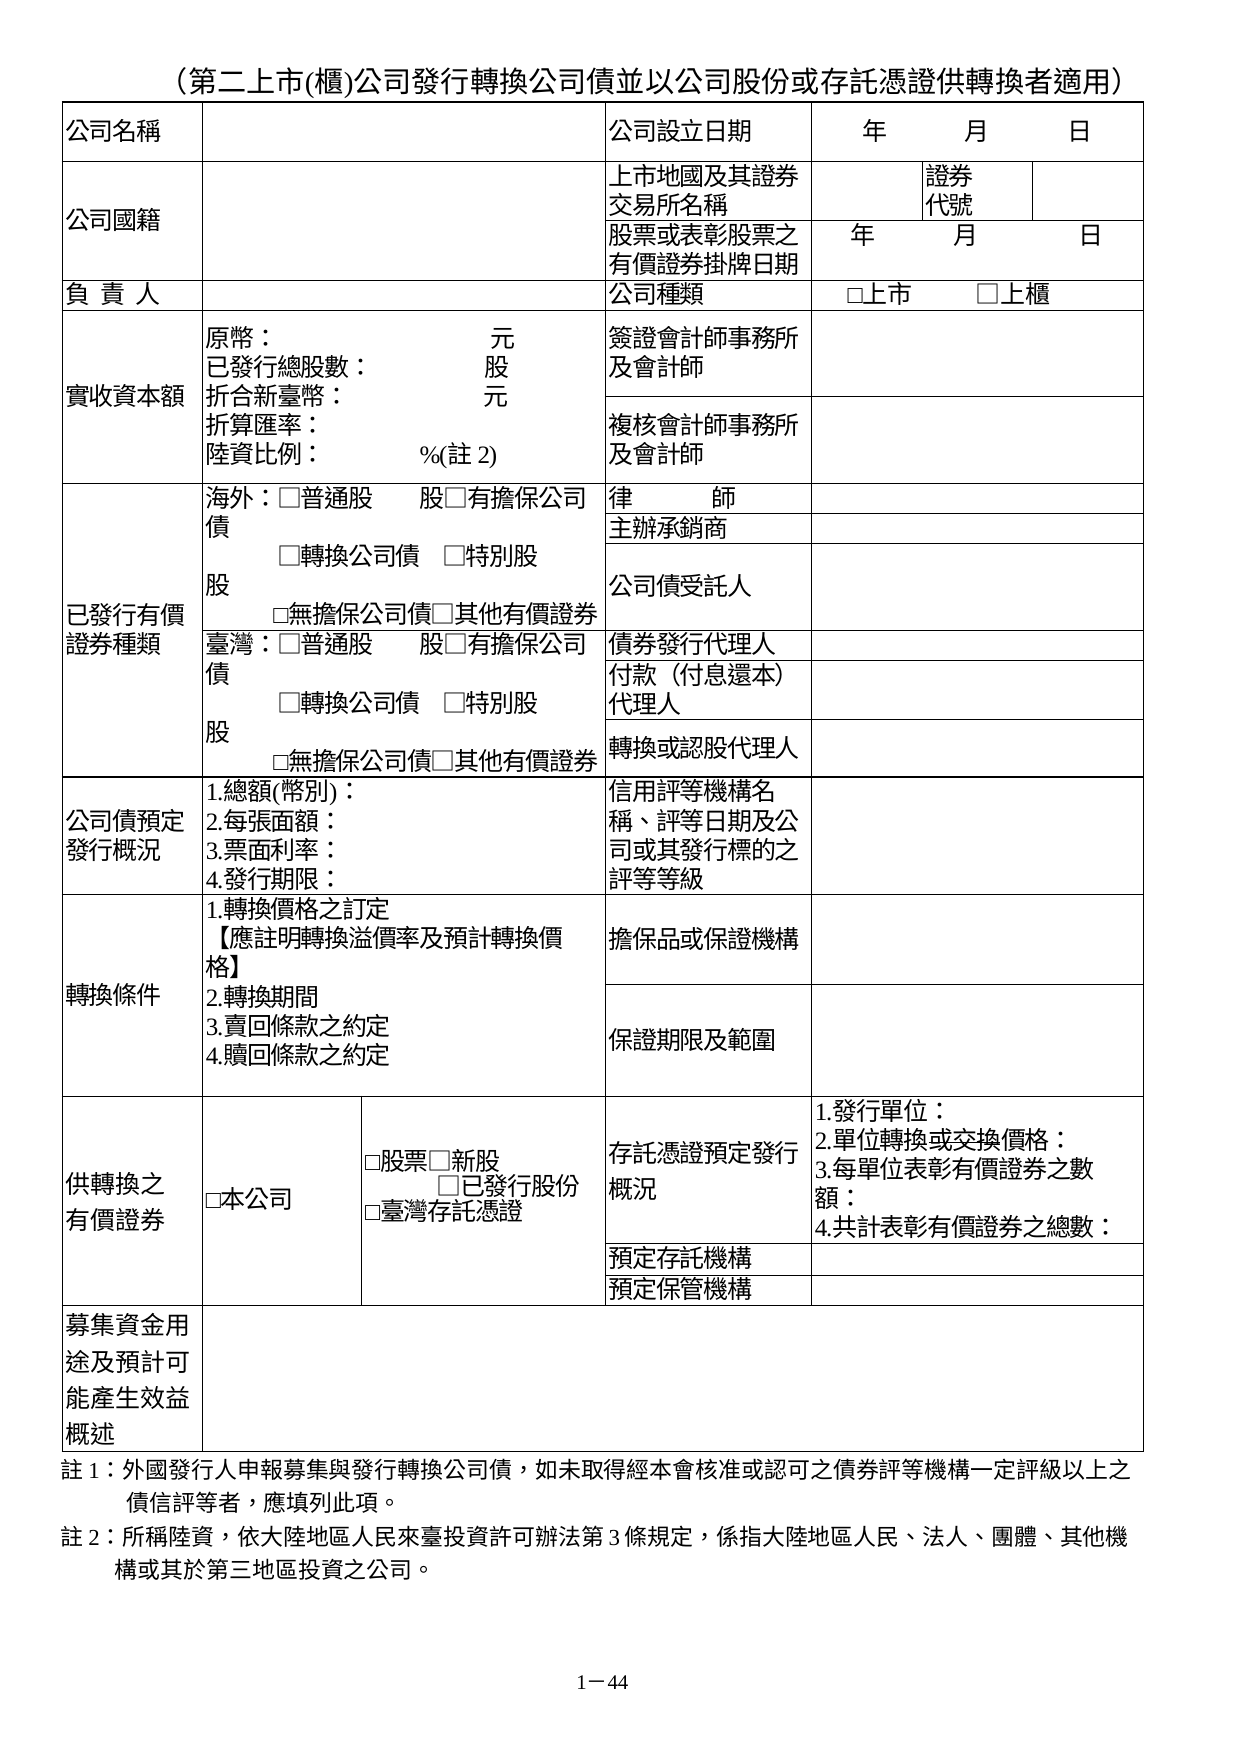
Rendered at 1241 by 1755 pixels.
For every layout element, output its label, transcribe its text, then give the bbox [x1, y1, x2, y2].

table_cell [812, 778, 1143, 894]
table_cell [812, 1244, 1143, 1274]
table_cell [203, 162, 605, 279]
table_cell [812, 162, 922, 220]
table_cell 公司國籍 [63, 162, 202, 279]
table_cell 預定保管機構 [606, 1276, 811, 1305]
table_header 公司設立日期 [606, 103, 811, 161]
table_cell □本公司 [203, 1097, 361, 1305]
text （第二上市(櫃)公司發行轉換公司債並以公司股份或存託憑證供轉換者適用） [118, 59, 1181, 101]
table_cell 保證期限及範圍 [606, 985, 811, 1096]
table_cell 轉換條件 [63, 895, 202, 1096]
table_cell 信用評等機構名稱、評等日期及公司或其發行標的之 評等等級 [606, 778, 811, 894]
text 註1：外國發行人申報募集與發行轉換公司債，如未取得經本會核准或認可之債券評等機構一定評級以上之債信評等者，應填列此項。 [61, 1452, 1142, 1518]
table_cell 債券發行代理人 [606, 631, 811, 660]
table_cell [812, 985, 1143, 1096]
table_header 年 月 日 [812, 103, 1143, 161]
table_cell [812, 661, 1143, 719]
table_cell 已發行有價證券種類 [63, 484, 202, 776]
table_cell [203, 1306, 1143, 1451]
table_cell 原幣： 元 已發行總股數： 股 折合新臺幣： 元 折算匯率： 陸資比例： %(註2) [203, 311, 605, 483]
table_cell 轉換或認股代理人 [606, 720, 811, 776]
table_cell 上市地國及其證券交易所名稱 [606, 162, 811, 220]
table_cell [1033, 162, 1143, 220]
table_cell 公司債預定發行概況 [63, 778, 202, 894]
table_cell 負 責 人 [63, 281, 202, 310]
table_cell 臺灣：□普通股 股□有擔保公司債 □轉換公司債 □特別股 股 □無擔保公司債□其他有價證券 [203, 631, 605, 776]
table_cell [812, 895, 1143, 984]
table_cell □股票□新股 □已發行股份 □臺灣存託憑證 [362, 1097, 605, 1305]
table_cell 海外：□普通股 股□有擔保公司債 □轉換公司債 □特別股 股 □無擔保公司債□其他有價證券 [203, 484, 605, 629]
table_cell 公司種類 [606, 281, 811, 310]
table_header 公司名稱 [63, 103, 202, 161]
table_cell 公司債受託人 [606, 544, 811, 629]
table_cell [812, 544, 1143, 629]
table_cell [812, 514, 1143, 543]
table_cell [812, 631, 1143, 660]
table_cell [203, 281, 605, 310]
table_cell 主辦承銷商 [606, 514, 811, 543]
table_cell 複核會計師事務所及會計師 [606, 397, 811, 483]
table_cell 1.發行單位： 2.單位轉換或交換價格： 3.每單位表彰有價證券之數額： 4.共計表彰有價證券之總數： [812, 1097, 1143, 1242]
table_cell 預定存託機構 [606, 1244, 811, 1274]
table_cell [812, 1276, 1143, 1305]
table_cell [812, 720, 1143, 776]
table_cell [812, 311, 1143, 396]
table_cell [812, 484, 1143, 513]
table_cell 付款（付息還本） 代理人 [606, 661, 811, 719]
table_cell 擔保品或保證機構 [606, 895, 811, 984]
table_cell 年 月 日 [812, 221, 1143, 279]
table_cell 存託憑證預定發行概況 [606, 1097, 811, 1242]
table_cell 簽證會計師事務所及會計師 [606, 311, 811, 396]
table_cell [812, 397, 1143, 483]
table_cell 證券 代號 [923, 162, 1032, 220]
table_cell 募集資金用途及預計可能產生效益概述 [63, 1306, 202, 1451]
table_cell 供轉換之 有價證券 [63, 1097, 202, 1305]
table_cell 1.轉換價格之訂定 【應註明轉換溢價率及預計轉換價格】 2.轉換期間 3.賣回條款之約定 4.贖回條款之約定 [203, 895, 605, 1096]
table_cell 實收資本額 [63, 311, 202, 483]
table_cell 股票或表彰股票之有價證券掛牌日期 [606, 221, 811, 279]
table_cell □上市 □上櫃 [812, 281, 1143, 310]
table_cell 律 師 [606, 484, 811, 513]
table_header [203, 103, 605, 161]
text 註2：所稱陸資，依大陸地區人民來臺投資許可辦法第3條規定，係指大陸地區人民、法人、團體、其他機構或其於第三地區投資之公司。 [61, 1518, 1142, 1585]
table_cell 1.總額(幣別)： 2.每張面額： 3.票面利率： 4.發行期限： [203, 778, 605, 894]
